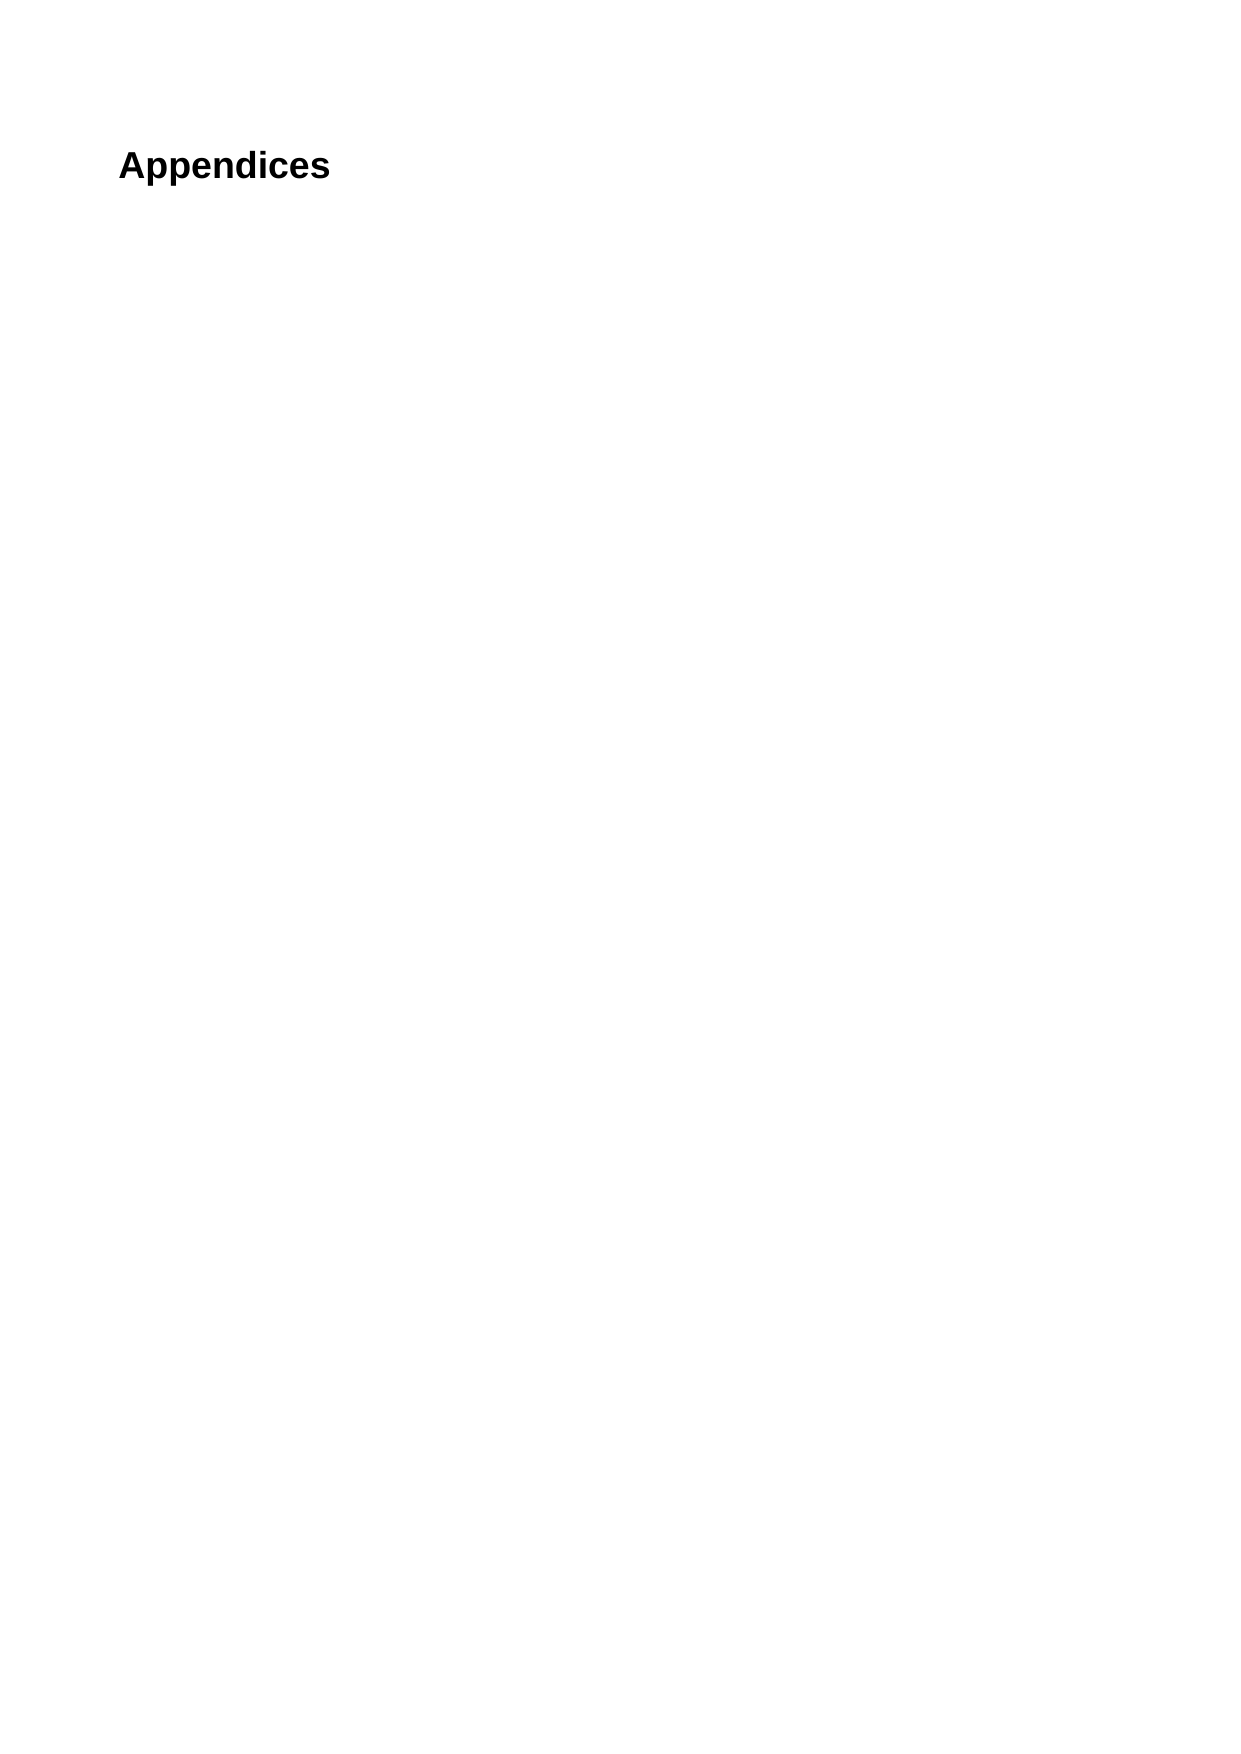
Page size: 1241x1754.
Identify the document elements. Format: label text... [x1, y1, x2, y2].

subtitle Appendices [118, 143, 1122, 186]
